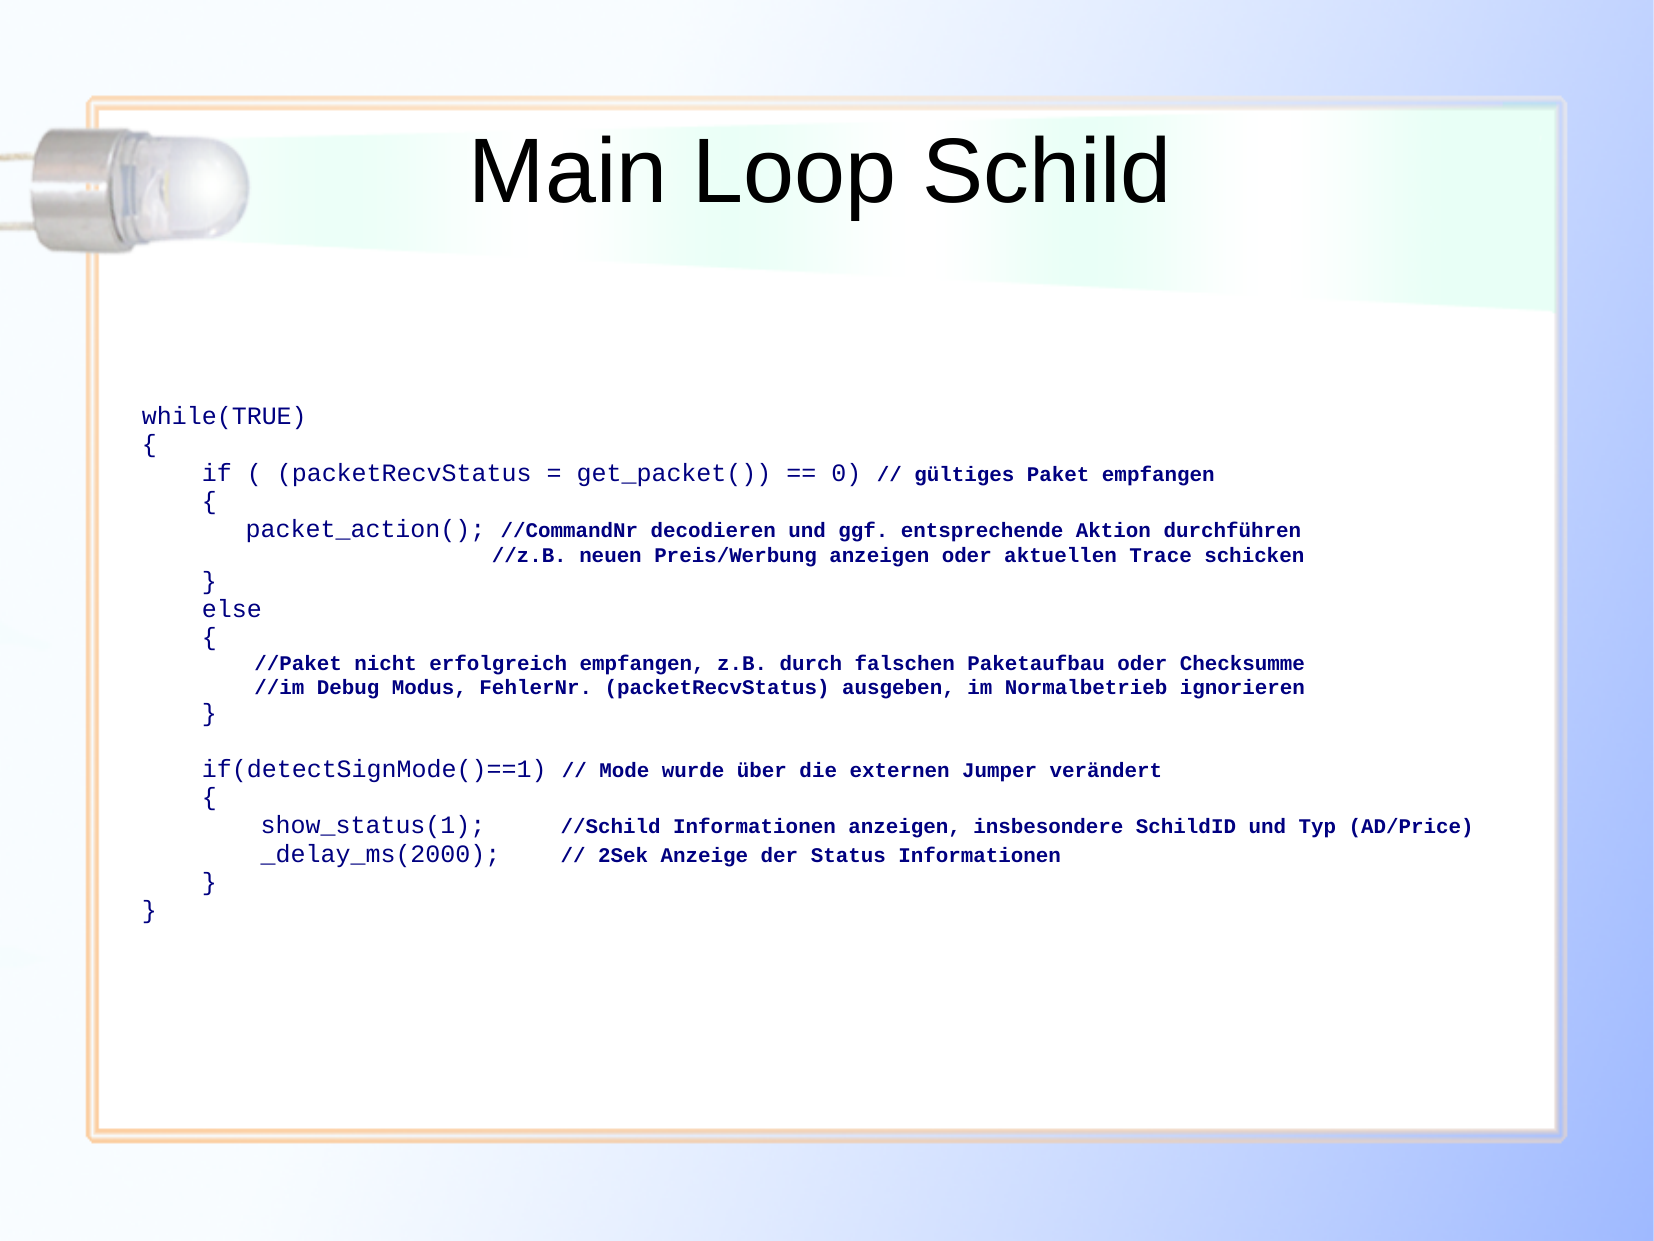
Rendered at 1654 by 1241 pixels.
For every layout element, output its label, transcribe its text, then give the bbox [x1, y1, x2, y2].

title Main Loop Schild [76, 119, 1565, 325]
text_box while(TRUE) { if ( (packetRecvStatus = get_packet()) == 0) // gültiges Paket empfangen { packet_action(); //CommandNr decodieren und ggf. entsprechende Aktion durchführen //z.B. neuen Preis/Werbung anzeigen oder aktuellen Trace schicken } else { //Paket nicht erfolgreich empfangen, z.B. durch falschen Paketaufbau oder Checksumme //im Debug Modus, FehlerNr. (packetRecvStatus) ausgeben, im Normalbetrieb ignorieren } if(detectSignMode()==1) // Mode wurde über die externen Jumper verändert { show_status(1); //Schild Informationen anzeigen, insbesondere SchildID und Typ (AD/Price) _delay_ms(2000); // 2Sek Anzeige der Status Informationen } } [127, 396, 1654, 1241]
picture [0, 0, 1654, 1241]
